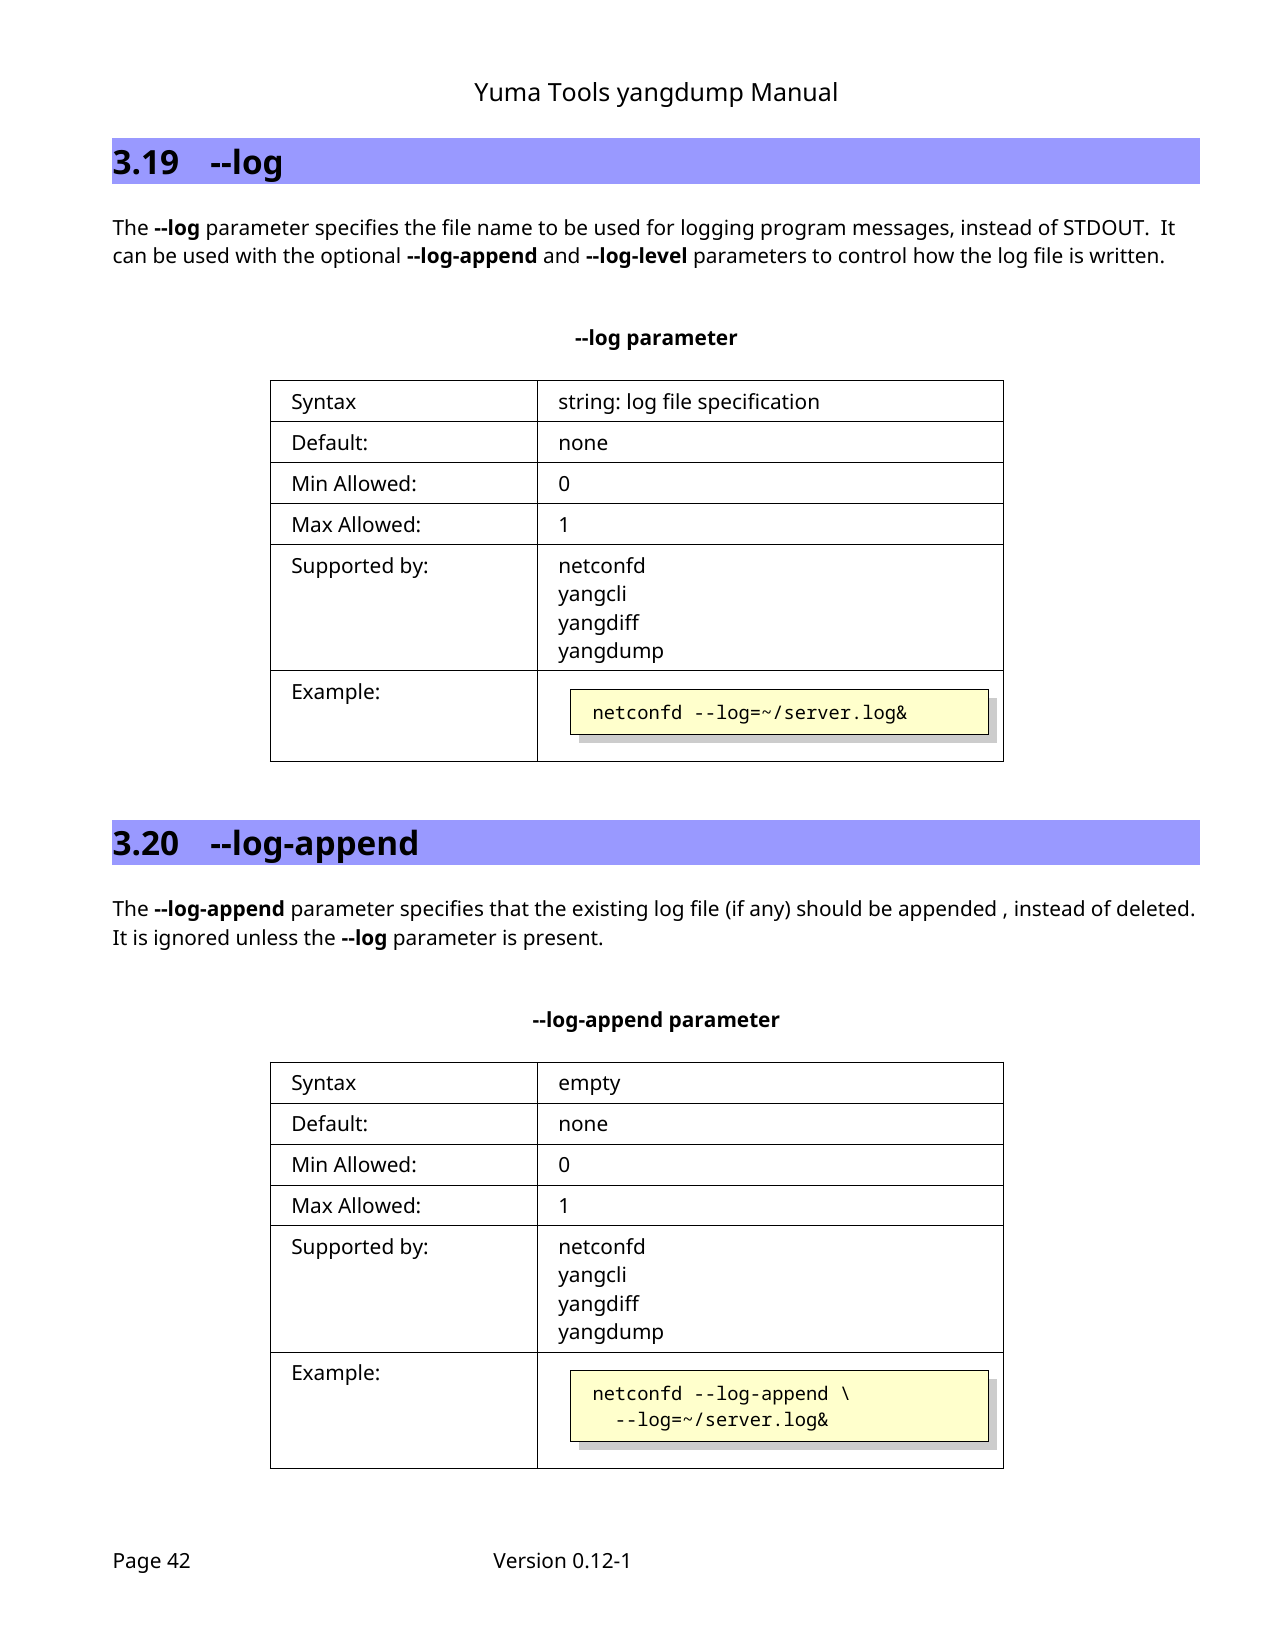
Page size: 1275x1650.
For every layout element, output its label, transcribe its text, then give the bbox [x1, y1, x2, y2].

table_cell 0 [538, 463, 1003, 503]
table_cell Default: [271, 1104, 537, 1143]
subtitle --log [112, 138, 1200, 184]
table_header Syntax [271, 1063, 537, 1103]
table_cell 1 [538, 504, 1003, 544]
table_cell 1 [538, 1186, 1003, 1225]
table_cell Example: [271, 1353, 537, 1468]
table_cell Default: [271, 422, 537, 462]
table_header Syntax [271, 381, 537, 421]
table_cell none [538, 1104, 1003, 1143]
table_cell netconfd --log=~/server.log& [538, 671, 1003, 761]
table_cell Min Allowed: [271, 463, 537, 503]
text The --log-append parameter specifies that the existing log file (if any) should be appended , instead of deleted. It is ignored unless the --log parameter is present. [112, 894, 1200, 951]
table_cell Min Allowed: [271, 1145, 537, 1184]
table_cell netconfd yangcli yangdiff yangdump [538, 1226, 1003, 1352]
subtitle --log parameter [127, 323, 1185, 352]
subtitle --log-append parameter [127, 1005, 1185, 1033]
table_cell Supported by: [271, 1226, 537, 1352]
table_cell none [538, 422, 1003, 462]
table_cell Example: [271, 671, 537, 761]
table_header string: log file specification [538, 381, 1003, 421]
table_cell netconfd --log-append \ --log=~/server.log& [538, 1353, 1003, 1468]
table_cell Supported by: [271, 545, 537, 670]
table_cell netconfd yangcli yangdiff yangdump [538, 545, 1003, 670]
text The --log parameter specifies the file name to be used for logging program messages, instead of STDOUT. It can be used with the optional --log-append and --log-level parameters to control how the log file is written. [112, 213, 1200, 270]
table_cell Max Allowed: [271, 504, 537, 544]
table_header empty [538, 1063, 1003, 1103]
table_cell Max Allowed: [271, 1186, 537, 1225]
subtitle --log-append [112, 820, 1200, 865]
table_cell 0 [538, 1145, 1003, 1184]
